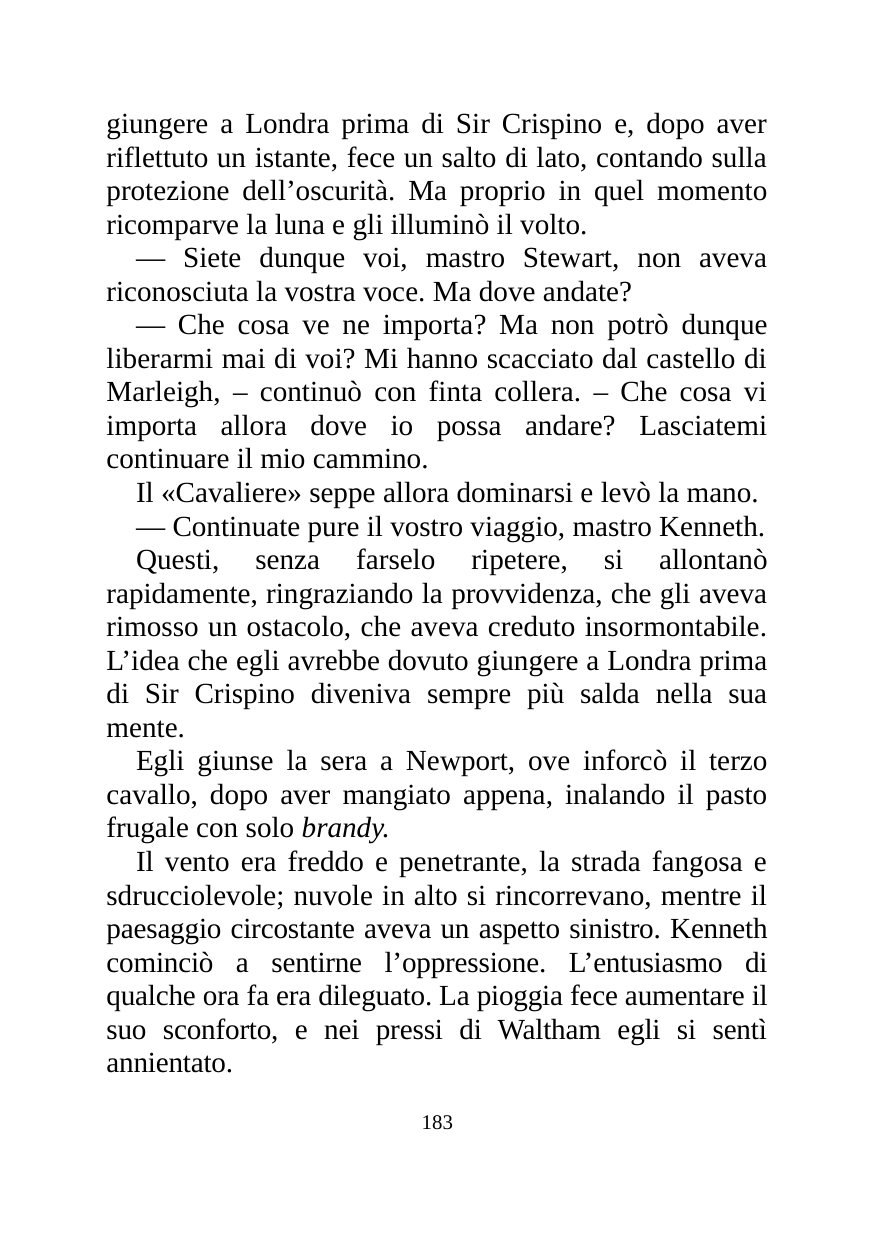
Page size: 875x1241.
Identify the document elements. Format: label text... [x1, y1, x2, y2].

text Questi, senza farselo ripetere, si allontanò rapidamente, ringraziando la provvidenza, che gli aveva rimosso un ostacolo, che aveva creduto insormontabile. L’idea che egli avrebbe dovuto giungere a Londra prima di Sir Crispino diveniva sempre più salda nella sua mente. [106, 542, 768, 743]
text Egli giunse la sera a Newport, ove inforcò il terzo cavallo, dopo aver mangiato appena, inalando il pasto frugale con solo brandy. [106, 743, 768, 844]
text Il «Cavaliere» seppe allora dominarsi e levò la mano. [106, 475, 768, 509]
text giungere a Londra prima di Sir Crispino e, dopo aver riflettuto un istante, fece un salto di lato, contando sulla protezione dell’oscurità. Ma proprio in quel momento ricomparve la luna e gli illuminò il volto. [106, 106, 768, 240]
text — Continuate pure il vostro viaggio, mastro Kenneth. [106, 509, 768, 542]
text Il vento era freddo e penetrante, la strada fangosa e sdrucciolevole; nuvole in alto si rincorrevano, mentre il paesaggio circostante aveva un aspetto sinistro. Kenneth cominciò a sentirne l’oppressione. L’entusiasmo di qualche ora fa era dileguato. La pioggia fece aumentare il suo sconforto, e nei pressi di Waltham egli si sentì annientato. [106, 844, 768, 1079]
text — Che cosa ve ne importa? Ma non potrò dunque liberarmi mai di voi? Mi hanno scacciato dal castello di Marleigh, – continuò con finta collera. – Che cosa vi importa allora dove io possa andare? Lasciatemi continuare il mio cammino. [106, 307, 768, 475]
text — Siete dunque voi, mastro Stewart, non aveva riconosciuta la vostra voce. Ma dove andate? [106, 240, 768, 307]
